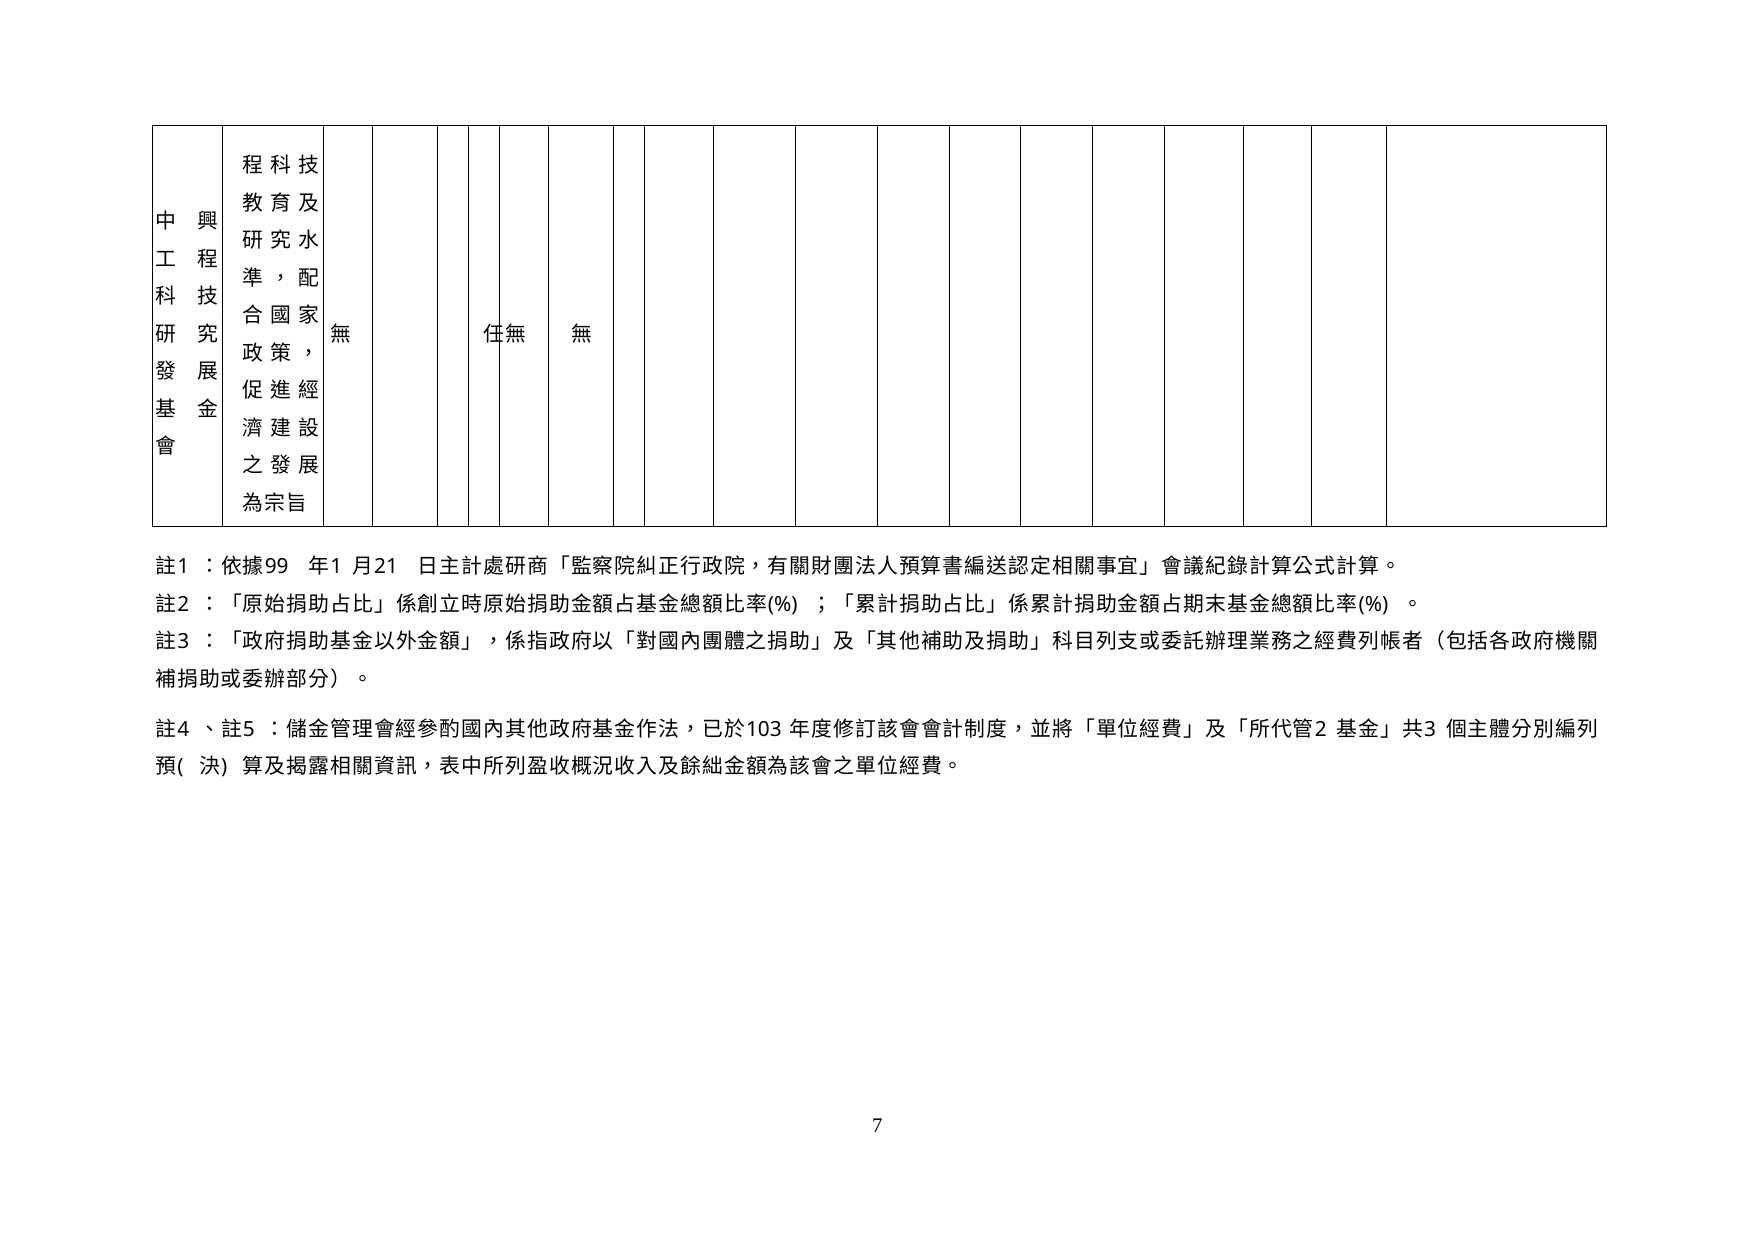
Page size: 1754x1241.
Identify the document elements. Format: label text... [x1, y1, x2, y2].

table_cell [1244, 126, 1311, 526]
table_cell [1165, 126, 1243, 526]
table_cell 註1：依據99年1月21日主計處研商「監察院糾正行政院，有關財團法人預算書編送認定相關事宜」會議紀錄計算公式計算。 註2：「原始捐助占比」係創立時原始捐助金額占基金總額比率(%)；「累計捐助占比」係累計捐助金額占期末基金總額比率(%)。 註3：「政府捐助基金以外金額」，係指政府以「對國內團體之捐助」及「其他補助及捐助」科目列支或委託辦理業務之經費列帳者（包括各政府機關補捐助或委辦部分）。 註4、註5：儲金管理會經參酌國內其他政府基金作法，已於103年度修訂該會會計制度，並將「單位經費」及「所代管2基金」共3個主體分別編列預(決)算及揭露相關資訊，表中所列盈收概況收入及餘絀金額為該會之單位經費。 [152, 527, 1606, 789]
table_cell 無 [324, 126, 372, 526]
table_cell [1093, 126, 1164, 526]
table_cell -- [614, 126, 644, 526]
table_cell 目前無 [500, 126, 548, 526]
table_cell [1387, 126, 1606, 526]
table_cell [796, 126, 877, 526]
table_cell [1312, 126, 1386, 526]
table_cell [1021, 126, 1092, 526]
table_cell [878, 126, 949, 526]
table_cell 程科技教育及研究水準，配合國家政策，促進經濟建設之發展為宗旨 [223, 126, 323, 526]
table_cell [714, 126, 795, 526]
table_cell [373, 126, 437, 526]
table_cell [950, 126, 1020, 526]
table_cell 得連任 [469, 126, 499, 526]
table_cell 無 [549, 126, 613, 526]
table_cell -- [645, 126, 713, 526]
table_cell 中興工程科技研究發展基金會 [153, 126, 222, 526]
table_cell 3 [438, 126, 468, 526]
